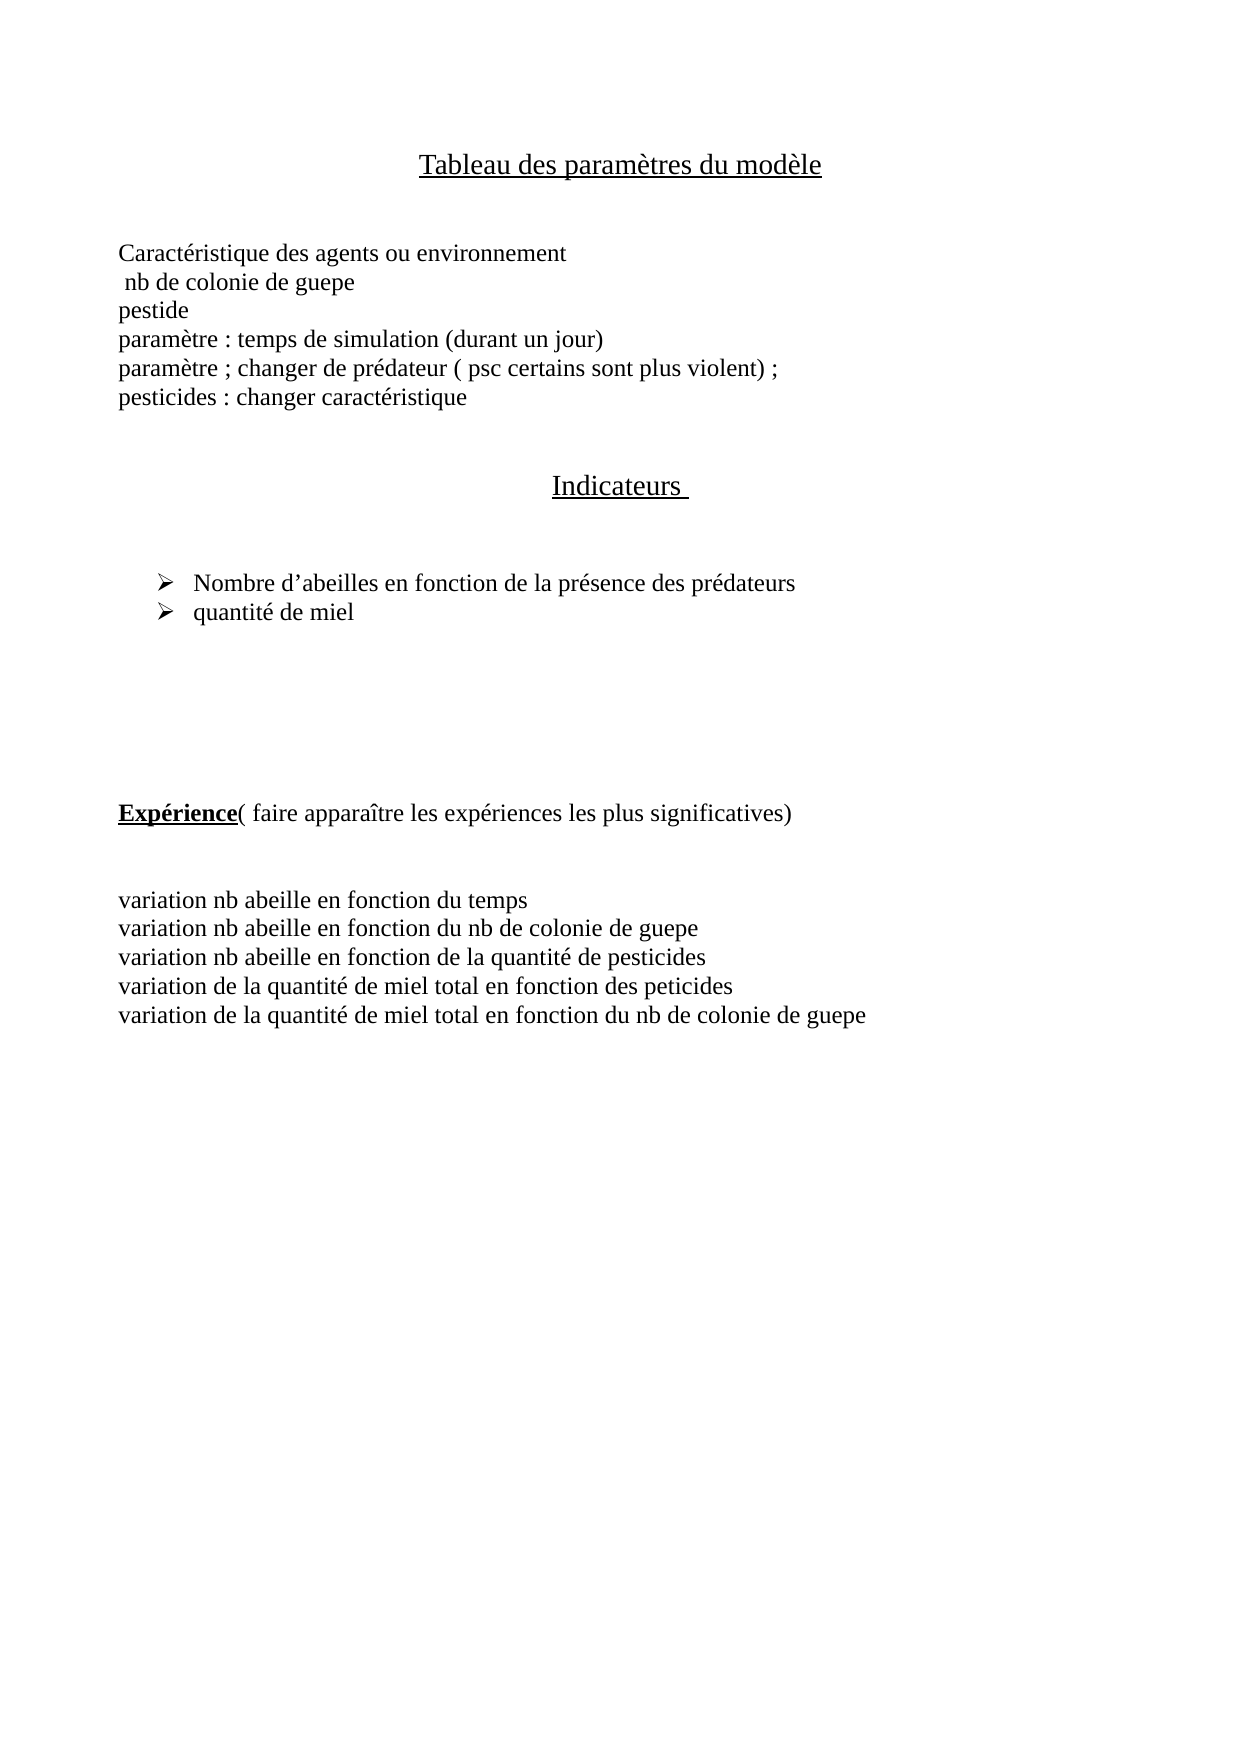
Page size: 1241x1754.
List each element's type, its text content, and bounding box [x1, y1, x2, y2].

text Tableau des paramètres du modèle [118, 147, 1122, 180]
text variation de la quantité de miel total en fonction du nb de colonie de guepe [118, 1000, 1122, 1028]
text paramètre : temps de simulation (durant un jour) [118, 324, 1122, 353]
text variation de la quantité de miel total en fonction des peticides [118, 971, 1122, 1000]
text nb de colonie de guepe [118, 267, 1122, 295]
text pesticides : changer caractéristique [118, 382, 1122, 410]
text Expérience( faire apparaître les expériences les plus significatives) [118, 798, 1122, 827]
text variation nb abeille en fonction du temps [118, 885, 1122, 913]
list quantité de miel [156, 597, 1122, 626]
text Indicateurs [118, 468, 1122, 501]
text variation nb abeille en fonction du nb de colonie de guepe [118, 913, 1122, 942]
list Nombre d’abeilles en fonction de la présence des prédateurs [156, 568, 1122, 597]
text variation nb abeille en fonction de la quantité de pesticides [118, 942, 1122, 971]
text paramètre ; changer de prédateur ( psc certains sont plus violent) ; [118, 353, 1122, 382]
text pestide [118, 295, 1122, 324]
text Caractéristique des agents ou environnement [118, 238, 1122, 267]
